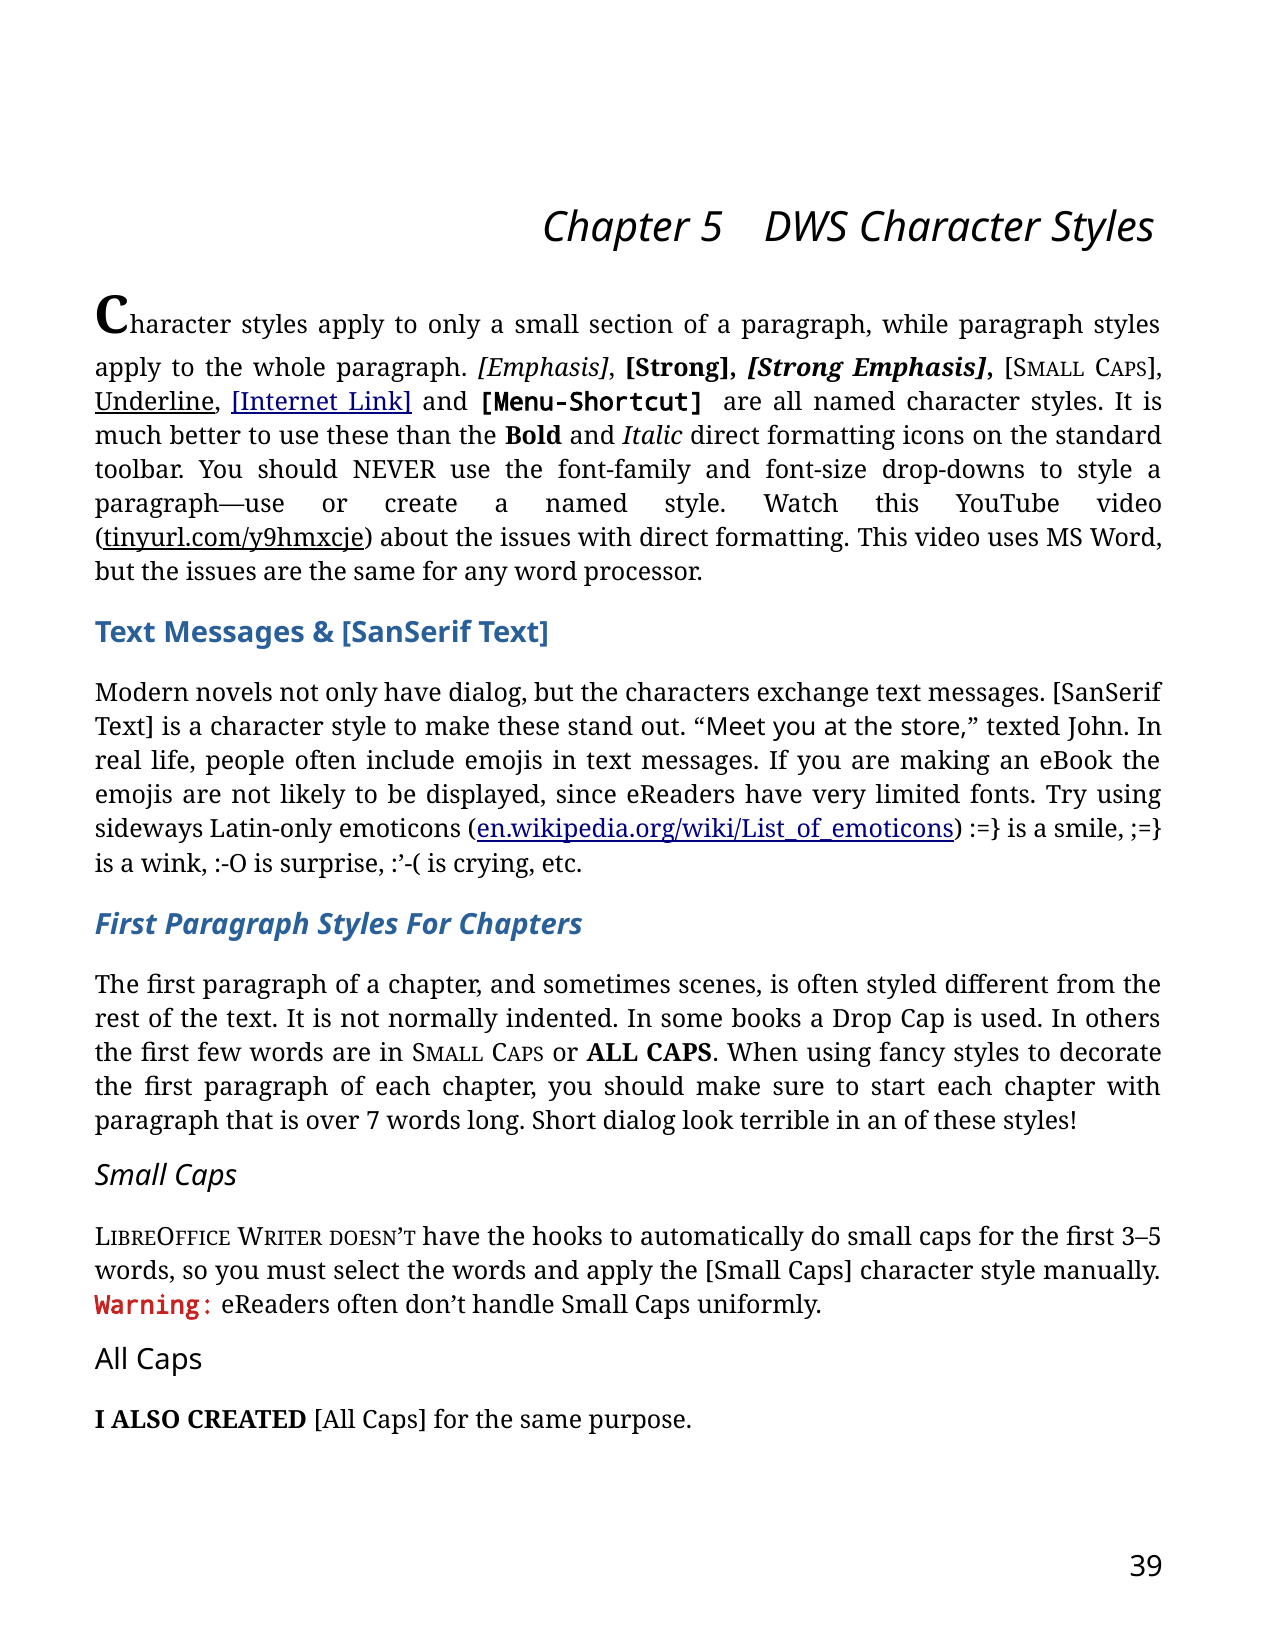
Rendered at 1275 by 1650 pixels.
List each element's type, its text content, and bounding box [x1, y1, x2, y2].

text Character styles apply to only a small section of a paragraph, while paragraph styles apply to the whole paragraph. [Emphasis], [Strong], [Strong Emphasis], [Small Caps], Underline, [Internet Link] and [Menu-Shortcut] are all named character styles. It is much better to use these than the Bold and Italic direct formatting icons on the standard toolbar. You should NEVER use the font-family and font-size drop-downs to style a paragraph—use or create a named style. Watch this YouTube video (tinyurl.com/y9hmxcje) about the issues with direct formatting. This video uses MS Word, but the issues are the same for any word processor. [94, 278, 1162, 588]
text The first paragraph of a chapter, and sometimes scenes, is often styled different from the rest of the text. It is not normally indented. In some books a Drop Cap is used. In others the first few words are in Small Caps or ALL CAPS. When using fancy styles to decorate the first paragraph of each chapter, you should make sure to start each chapter with paragraph that is over 7 words long. Short dialog look terrible in an of these styles! [94, 966, 1162, 1137]
text I also created [All Caps] for the same purpose. [94, 1402, 1162, 1436]
text LibreOffice Writer doesn’t have the hooks to automatically do small caps for the first 3–5 words, so you must select the words and apply the [Small Caps] character style manually. Warning: eReaders often don’t handle Small Caps uniformly. [94, 1218, 1162, 1321]
subtitle Text Messages & [SanSerif Text] [94, 611, 1162, 651]
subtitle First Paragraph Styles for Chapters [94, 903, 1162, 943]
subtitle Small Caps [94, 1155, 1162, 1194]
subtitle All Caps [94, 1338, 1162, 1378]
text Modern novels not only have dialog, but the characters exchange text messages. [SanSerif Text] is a character style to make these stand out. “Meet you at the store,” texted John. In real life, people often include emojis in text messages. If you are making an eBook the emojis are not likely to be displayed, since eReaders have very limited fonts. Try using sideways Latin-only emoticons (en.wikipedia.org/wiki/List_of_emoticons) :=} is a smile, ;=} is a wink, :‑O is surprise, :’-( is crying, etc. [94, 675, 1162, 879]
subtitle DWS Character Styles [94, 194, 1162, 257]
